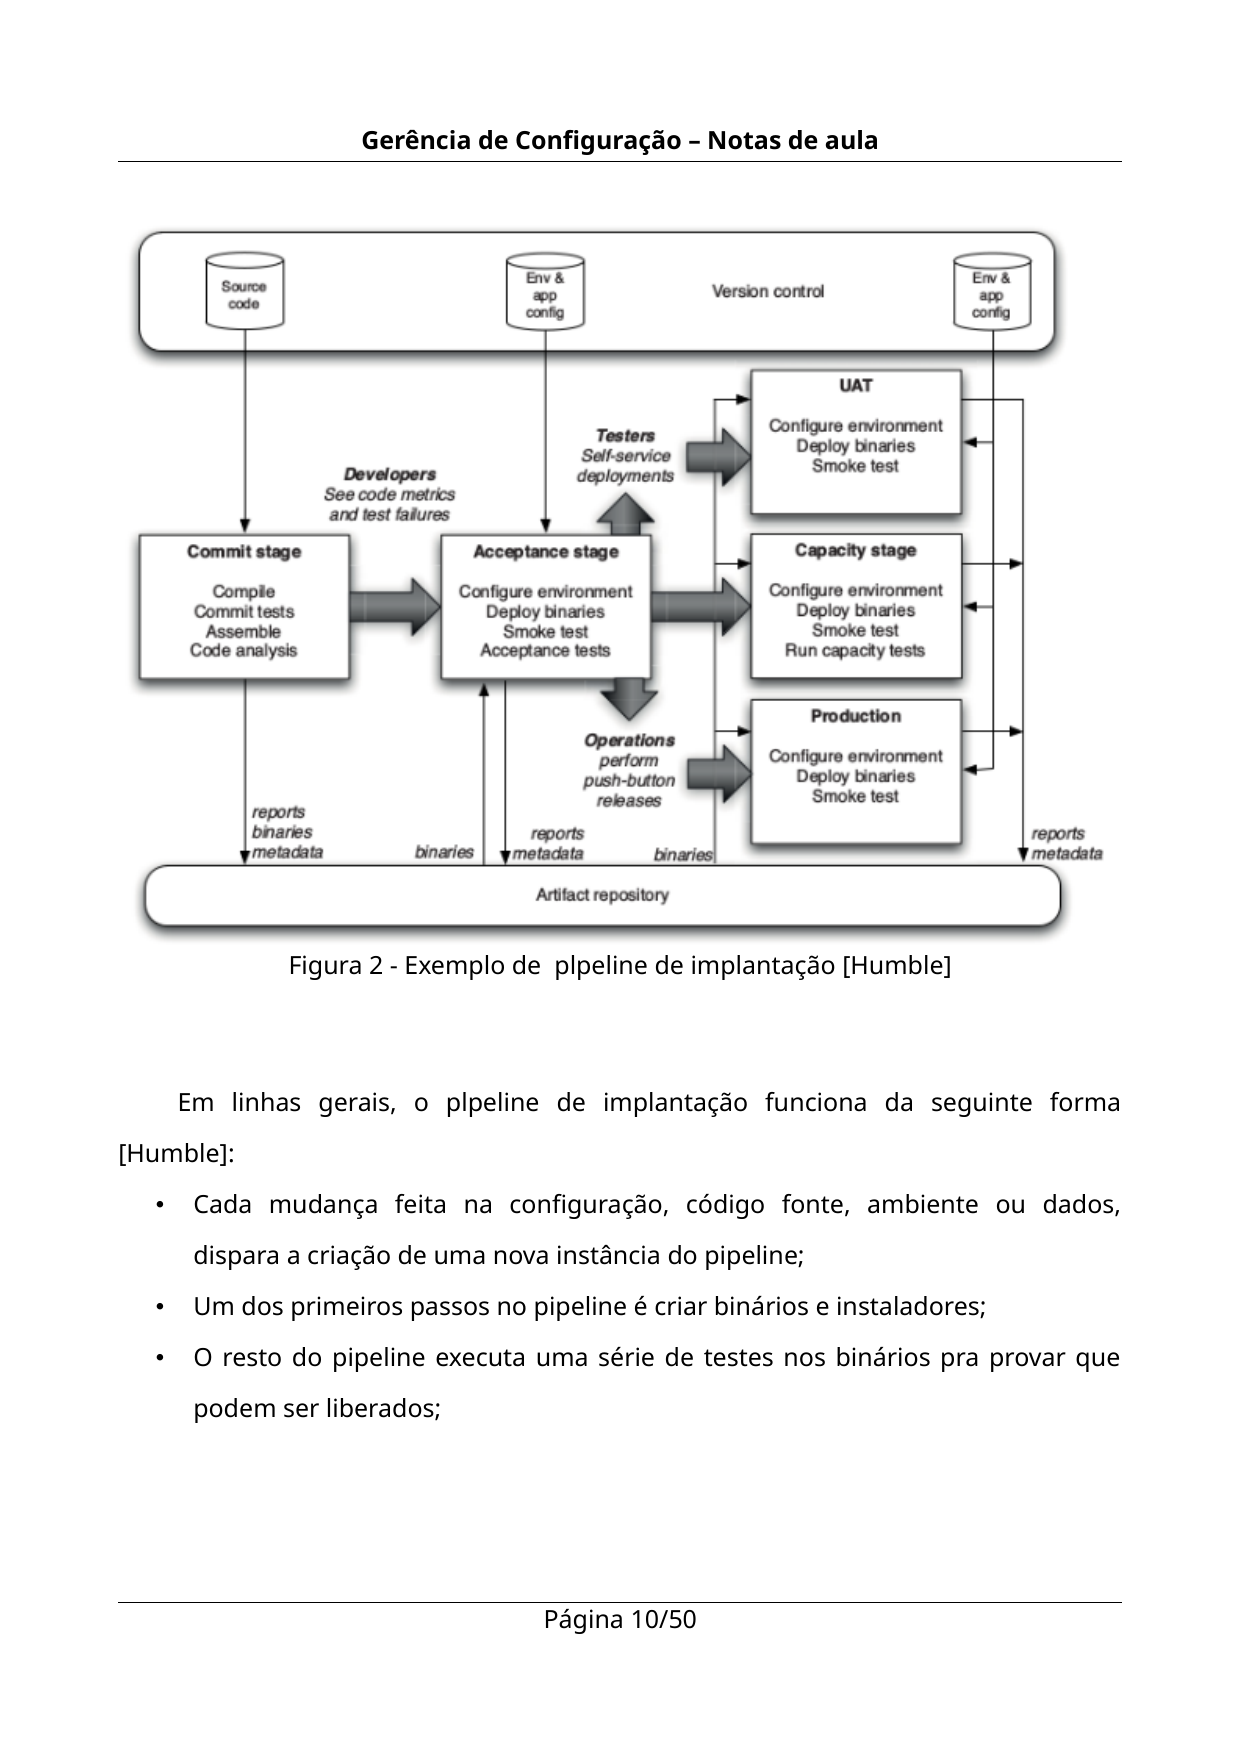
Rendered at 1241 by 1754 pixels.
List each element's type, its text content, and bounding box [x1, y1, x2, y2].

text Em linhas gerais, o plpeline de implantação funciona da seguinte forma [Humble]: [118, 1084, 1122, 1169]
text Figura 2 - Exemplo de plpeline de implantação [Humble] [118, 948, 1122, 982]
picture [120, 224, 1121, 948]
list Cada mudança feita na configuração, código fonte, ambiente ou dados, dispara a criação de uma nova instância do pipeline; [156, 1186, 1122, 1271]
list O resto do pipeline executa uma série de testes nos binários pra provar que podem ser liberados; [156, 1339, 1122, 1424]
list Um dos primeiros passos no pipeline é criar binários e instaladores; [156, 1288, 1122, 1322]
